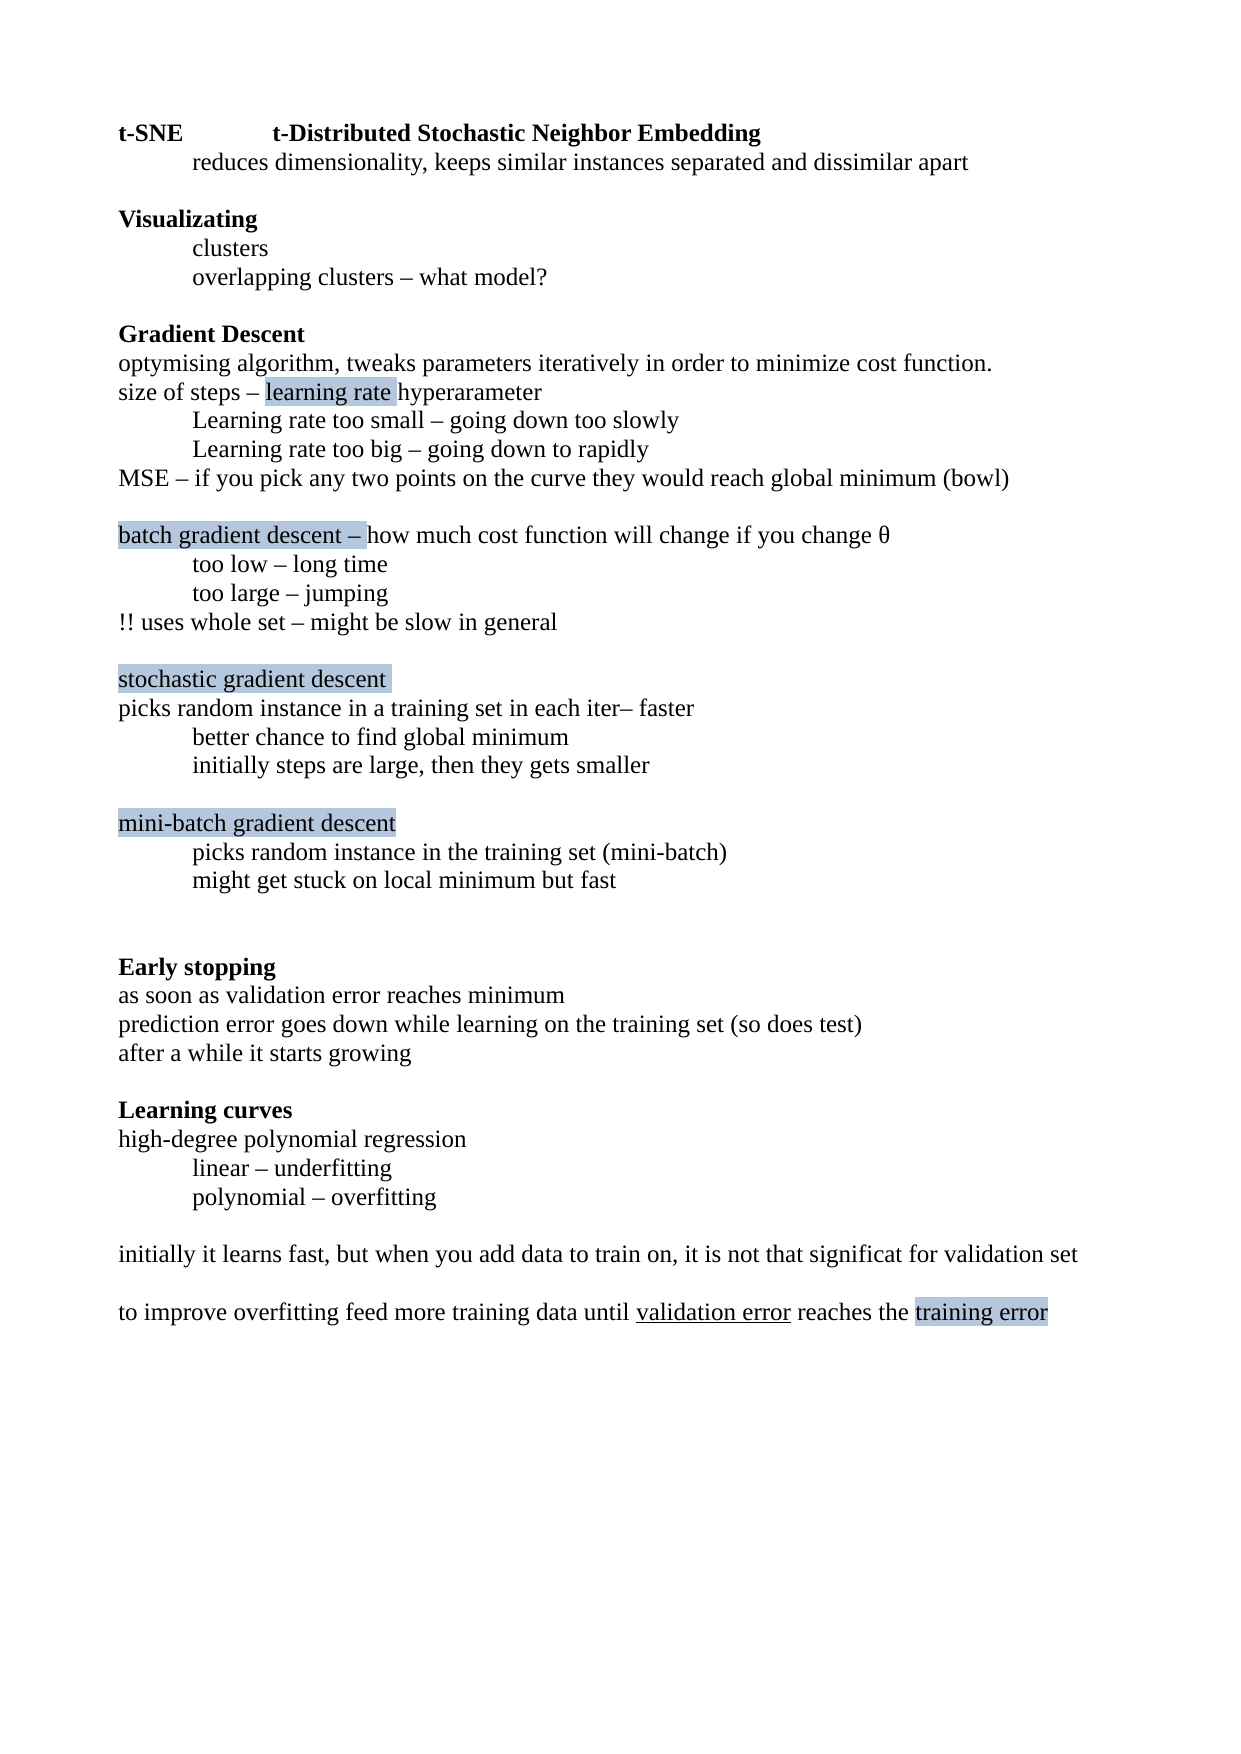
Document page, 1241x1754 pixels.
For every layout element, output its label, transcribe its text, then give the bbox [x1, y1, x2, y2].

text picks random instance in a training set in each iter– faster [118, 693, 1122, 722]
text too large – jumping [118, 578, 1122, 607]
text prediction error goes down while learning on the training set (so does test) [118, 1009, 1122, 1038]
text mini-batch gradient descent [118, 808, 1122, 837]
text stochastic gradient descent [118, 664, 1122, 693]
text might get stuck on local minimum but fast [118, 866, 1122, 894]
text optymising algorithm, tweaks parameters iteratively in order to minimize cost function. [118, 348, 1122, 377]
text overlapping clusters – what model? [118, 262, 1122, 291]
text linear – underfitting [118, 1153, 1122, 1182]
text Learning curves [118, 1096, 1122, 1124]
text to improve overfitting feed more training data until validation error reaches the training error [118, 1297, 1122, 1326]
text t-SNE t-Distributed Stochastic Neighbor Embedding [118, 118, 1122, 147]
text Visualizating [118, 204, 1122, 233]
text initially it learns fast, but when you add data to train on, it is not that significat for validation set [118, 1239, 1122, 1268]
text Learning rate too big – going down to rapidly [118, 434, 1122, 463]
text polynomial – overfitting [118, 1182, 1122, 1211]
text picks random instance in the training set (mini-batch) [118, 837, 1122, 866]
text Early stopping [118, 952, 1122, 981]
text size of steps – learning rate hyperarameter [118, 377, 1122, 406]
text reduces dimensionality, keeps similar instances separated and dissimilar apart [118, 147, 1122, 176]
text high-degree polynomial regression [118, 1124, 1122, 1153]
text initially steps are large, then they gets smaller [118, 751, 1122, 779]
text as soon as validation error reaches minimum [118, 981, 1122, 1009]
text batch gradient descent – how much cost function will change if you change θ [118, 521, 1122, 549]
text clusters [118, 233, 1122, 262]
text MSE – if you pick any two points on the curve they would reach global minimum (bowl) [118, 463, 1122, 492]
text better chance to find global minimum [118, 722, 1122, 751]
text too low – long time [118, 549, 1122, 578]
text Gradient Descent [118, 319, 1122, 348]
text !! uses whole set – might be slow in general [118, 607, 1122, 636]
text after a while it starts growing [118, 1038, 1122, 1067]
text Learning rate too small – going down too slowly [118, 406, 1122, 434]
